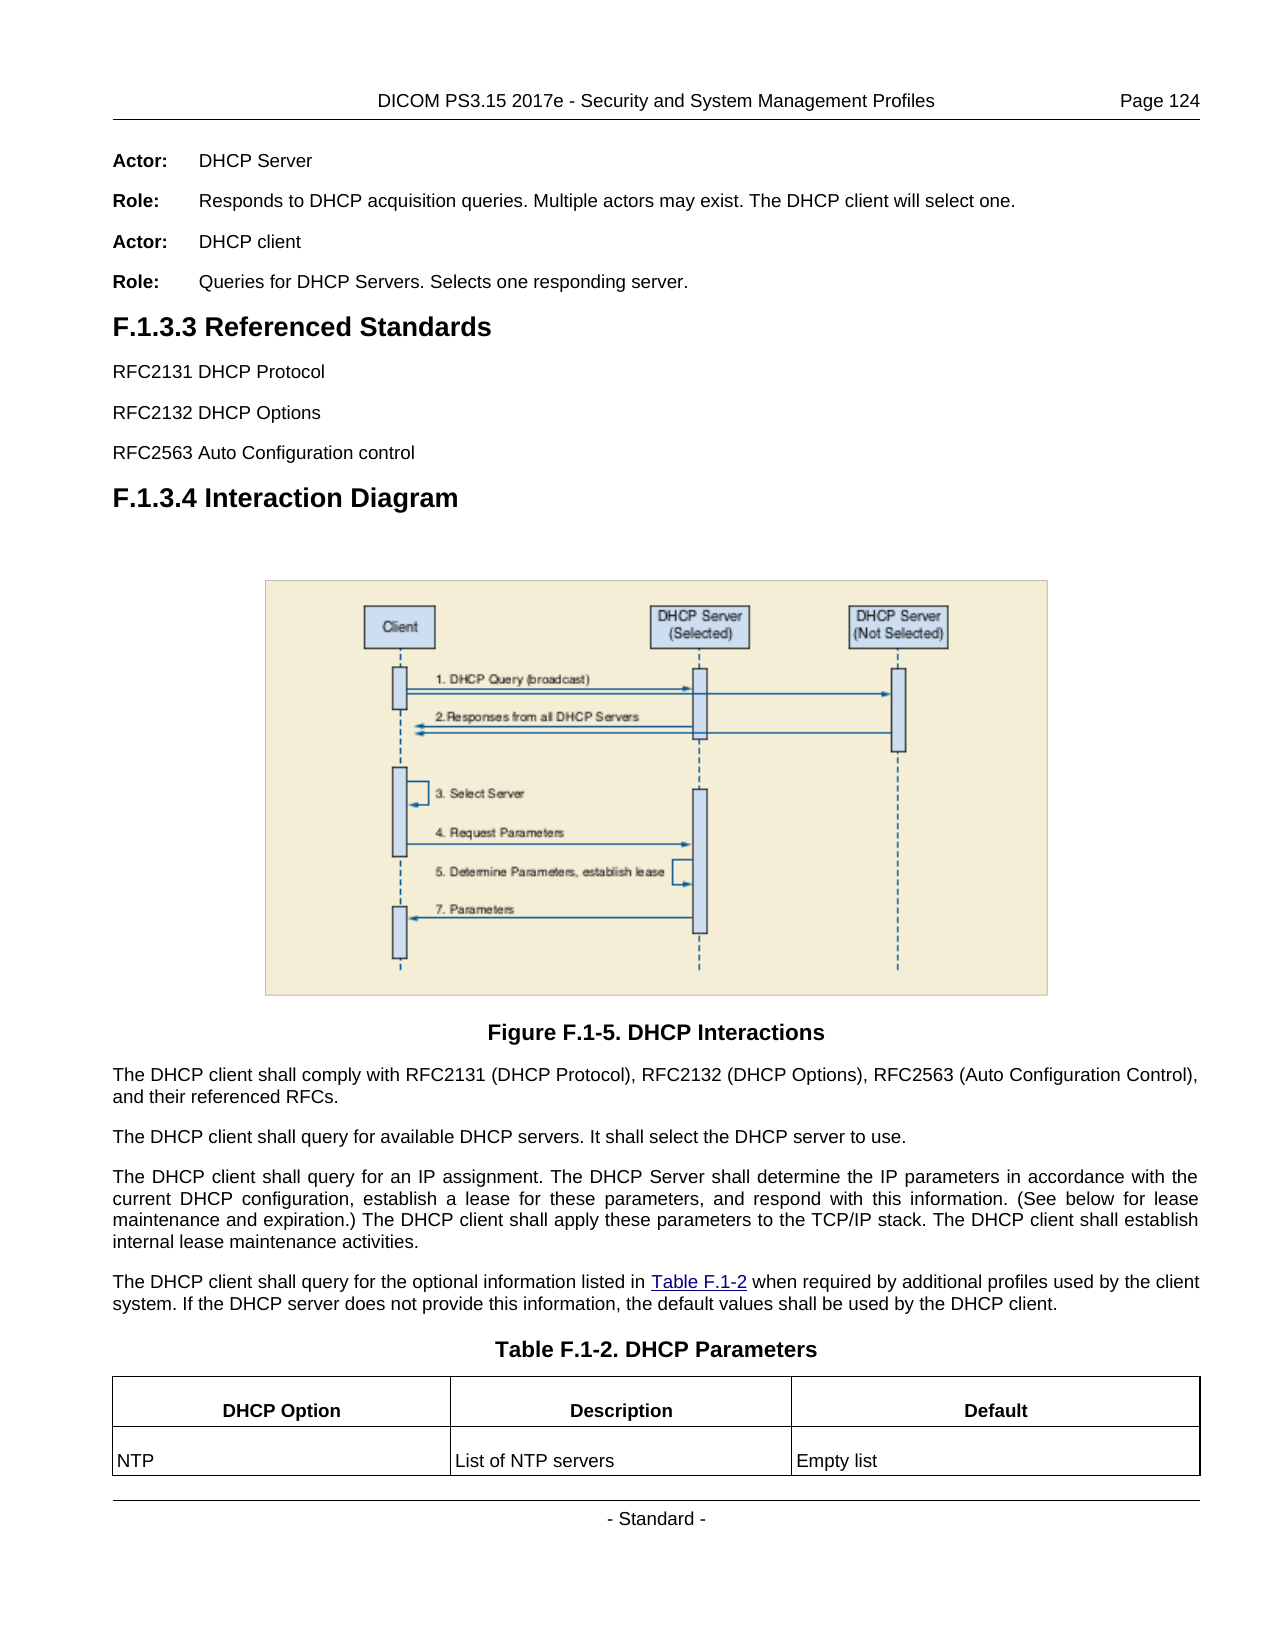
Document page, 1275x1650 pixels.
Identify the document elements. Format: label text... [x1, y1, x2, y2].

text Actor: DHCP client [112, 231, 1200, 252]
table_header Description [451, 1377, 791, 1426]
text The DHCP client shall query for the optional information listed in Table F.1-2 when required by additional profiles used by the client system. If the DHCP server does not provide this information, the default values shall be used by the DHCP client. [112, 1271, 1200, 1314]
text RFC2131 DHCP Protocol [112, 361, 1200, 383]
table_cell NTP [113, 1427, 450, 1475]
text Role: Queries for DHCP Servers. Selects one responding server. [112, 271, 1200, 292]
text Figure F.1-5. DHCP Interactions [112, 1019, 1200, 1045]
table_cell List of NTP servers [451, 1427, 791, 1475]
text Table F.1-2. DHCP Parameters [112, 1337, 1200, 1362]
text Actor: DHCP Server [112, 150, 1200, 172]
text F.1.3.3 Referenced Standards [112, 311, 1200, 342]
text The DHCP client shall comply with RFC2131 (DHCP Protocol), RFC2132 (DHCP Options), RFC2563 (Auto Configuration Control), and their referenced RFCs. [112, 1064, 1200, 1107]
text The DHCP client shall query for available DHCP servers. It shall select the DHCP server to use. [112, 1126, 1200, 1147]
table_cell Empty list [792, 1427, 1199, 1475]
table_header Default [792, 1377, 1199, 1426]
picture [264, 579, 1049, 997]
text The DHCP client shall query for an IP assignment. The DHCP Server shall determine the IP parameters in accordance with the current DHCP configuration, establish a lease for these parameters, and respond with this information. (See below for lease maintenance and expiration.) The DHCP client shall apply these parameters to the TCP/IP stack. The DHCP client shall establish internal lease maintenance activities. [112, 1166, 1200, 1252]
text Role: Responds to DHCP acquisition queries. Multiple actors may exist. The DHCP client will select one. [112, 190, 1200, 212]
text F.1.3.4 Interaction Diagram [112, 482, 1200, 513]
text RFC2563 Auto Configuration control [112, 442, 1200, 463]
text RFC2132 DHCP Options [112, 402, 1200, 423]
table_header DHCP Option [113, 1377, 450, 1426]
